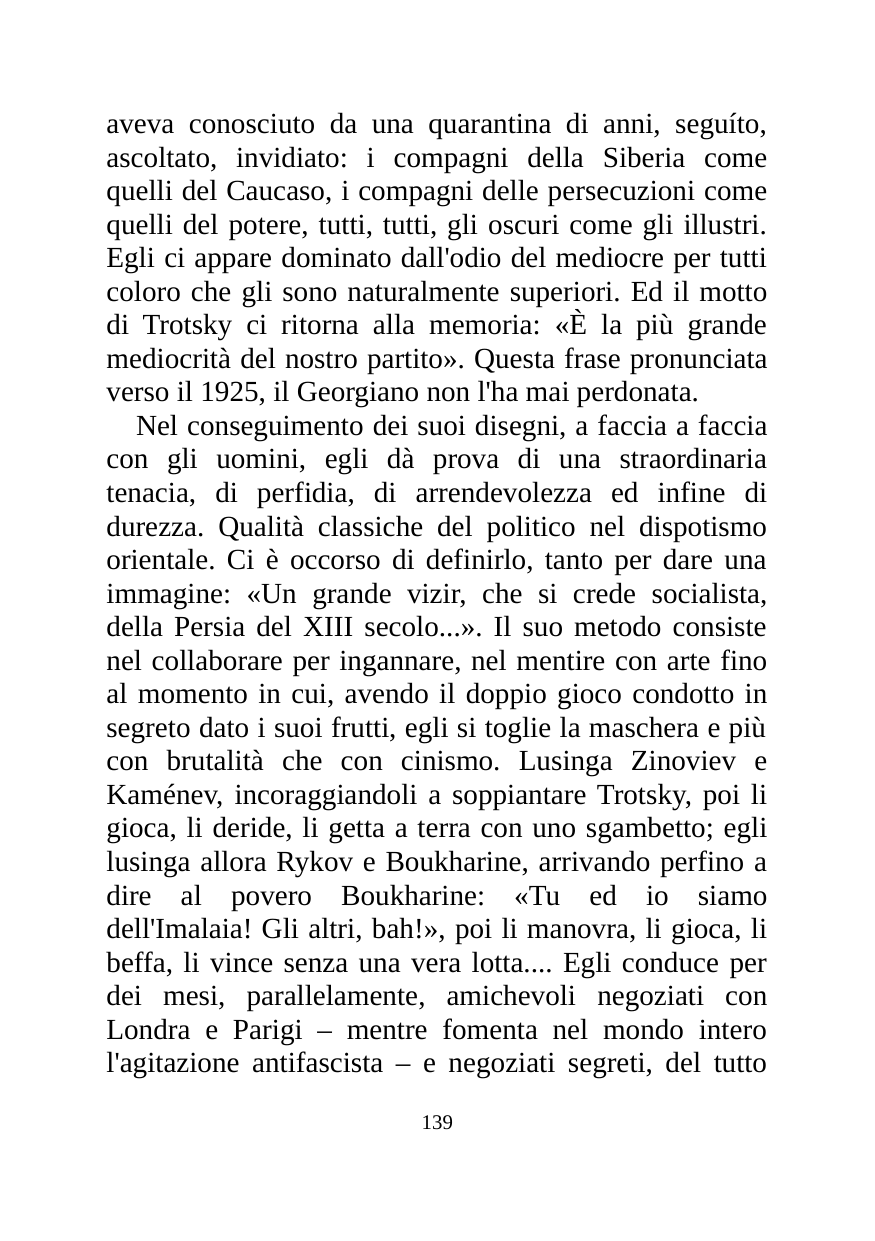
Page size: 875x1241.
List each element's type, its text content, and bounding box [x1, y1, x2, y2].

text Nel conseguimento dei suoi disegni, a faccia a faccia con gli uomini, egli dà prova di una straordinaria tenacia, di perfidia, di arrendevolezza ed infine di durezza. Qualità classiche del politico nel dispotismo orientale. Ci è occorso di definirlo, tanto per dare una immagine: «Un grande vizir, che si crede socialista, della Persia del XIII secolo...». Il suo metodo consiste nel collaborare per ingannare, nel mentire con arte fino al momento in cui, avendo il doppio gioco condotto in segreto dato i suoi frutti, egli si toglie la maschera e più con brutalità che con cinismo. Lusinga Zinoviev e Kaménev, incoraggiandoli a soppiantare Trotsky, poi li gioca, li deride, li getta a terra con uno sgambetto; egli lusinga allora Rykov e Boukharine, arrivando perfino a dire al povero Boukharine: «Tu ed io siamo dell'Imalaia! Gli altri, bah!», poi li manovra, li gioca, li beffa, li vince senza una vera lotta.... Egli conduce per dei mesi, parallelamente, amichevoli negoziati con Londra e Parigi – mentre fomenta nel mondo intero l'agitazione antifascista – e negoziati segreti, del tutto [106, 408, 768, 1079]
text aveva conosciuto da una quarantina di anni, seguíto, ascoltato, invidiato: i compagni della Siberia come quelli del Caucaso, i compagni delle persecuzioni come quelli del potere, tutti, tutti, gli oscuri come gli illustri. Egli ci appare dominato dall'odio del mediocre per tutti coloro che gli sono naturalmente superiori. Ed il motto di Trotsky ci ritorna alla memoria: «È la più grande mediocrità del nostro partito». Questa frase pronunciata verso il 1925, il Georgiano non l'ha mai perdonata. [106, 106, 768, 408]
